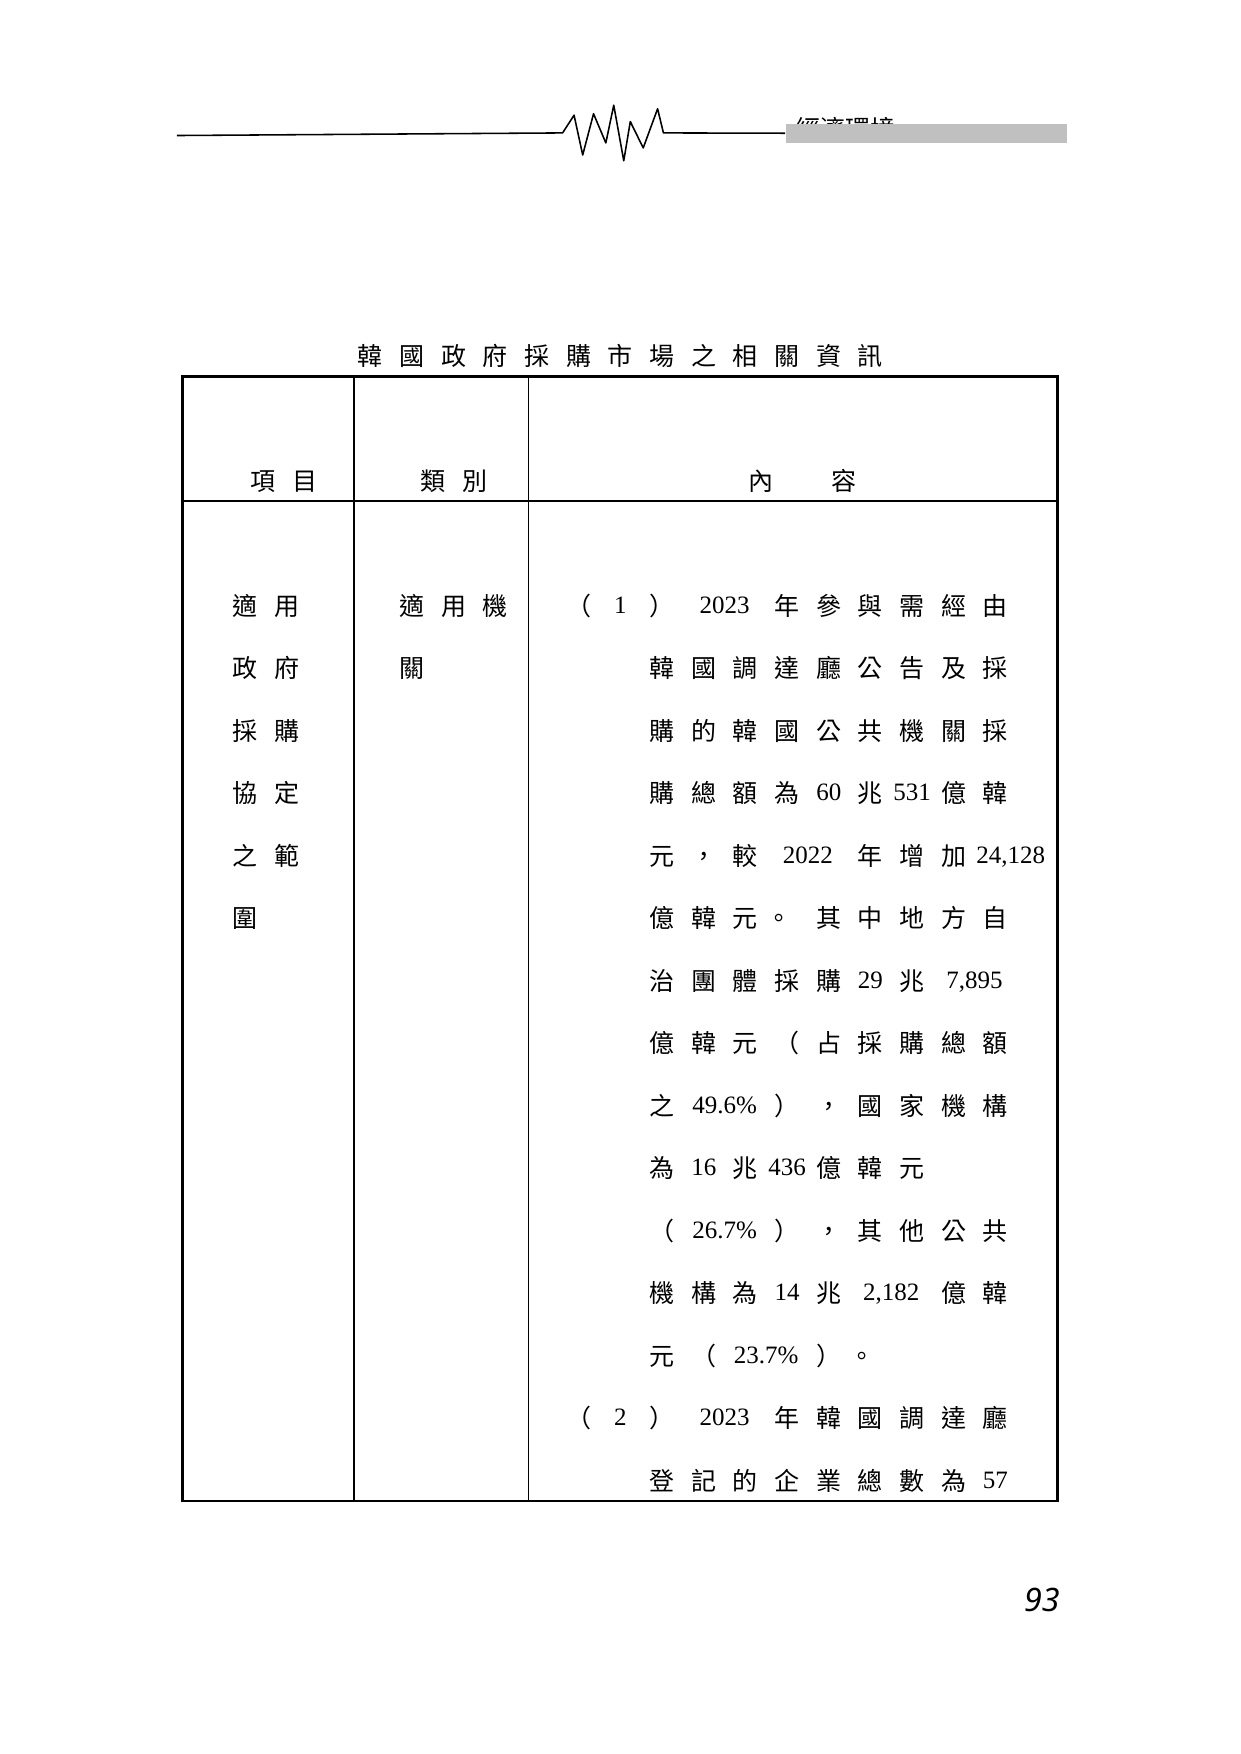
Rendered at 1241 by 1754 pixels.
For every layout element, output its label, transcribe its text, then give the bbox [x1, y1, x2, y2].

table_cell 適用機關 [355, 502, 528, 1500]
table_cell （1）2023年參與需經由韓國調達廳公告及採購的韓國公共機關採購總額為60兆531億韓元，較2022年增加24,128億韓元。其中地方自治團體採購29兆7,895億韓元（占採購總額之49.6%），國家機構為16兆436億韓元（26.7%），其他公共機構為14兆2,182億韓元（23.7%）。 （2）2023年韓國調達廳登記的企業總數為57 [529, 502, 1056, 1500]
table_cell 適用政府採購協定之範圍 [184, 502, 353, 1500]
table_header 項目 [184, 378, 353, 500]
table_header 內 容 [529, 378, 1056, 500]
table_header 類別 [355, 378, 528, 500]
text 韓國政府採購市場之相關資訊 [183, 313, 1058, 375]
